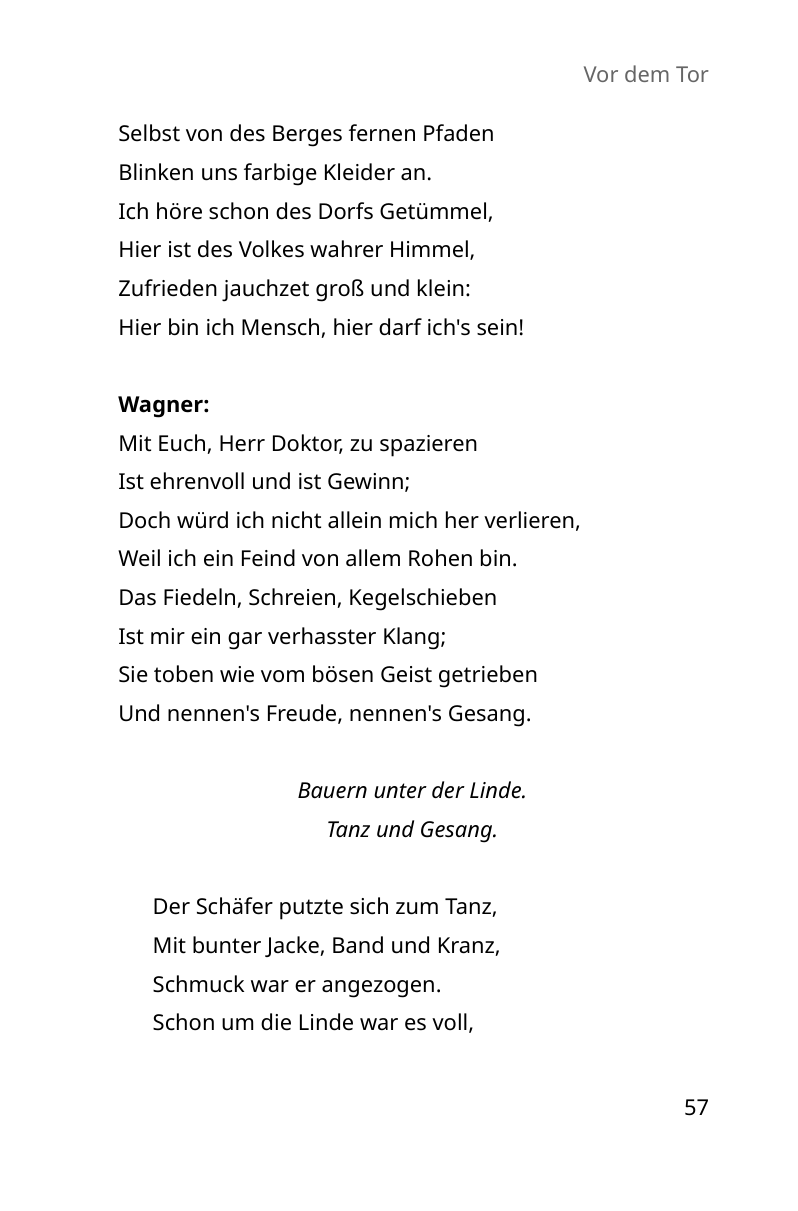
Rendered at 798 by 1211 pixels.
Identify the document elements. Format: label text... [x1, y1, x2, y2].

text Wagner: Mit Euch, Herr Doktor, zu spazieren Ist ehrenvoll und ist Gewinn; Doch würd ich nicht allein mich her verlieren, Weil ich ein Feind von allem Rohen bin. Das Fiedeln, Schreien, Kegelschieben Ist mir ein gar verhasster Klang; Sie toben wie vom bösen Geist getrieben Und nennen's Freude, nennen's Gesang. [118, 368, 709, 728]
text Selbst von des Berges fernen Pfaden Blinken uns farbige Kleider an. Ich höre schon des Dorfs Getümmel, Hier ist des Volkes wahrer Himmel, Zufrieden jauchzet groß und klein: Hier bin ich Mensch, hier darf ich's sein! [118, 118, 709, 341]
text Bauern unter der Linde. Tanz und Gesang. [118, 754, 709, 844]
text Der Schäfer putzte sich zum Tanz, Mit bunter Jacke, Band und Kranz, Schmuck war er angezogen. Schon um die Linde war es voll, [118, 864, 709, 1037]
